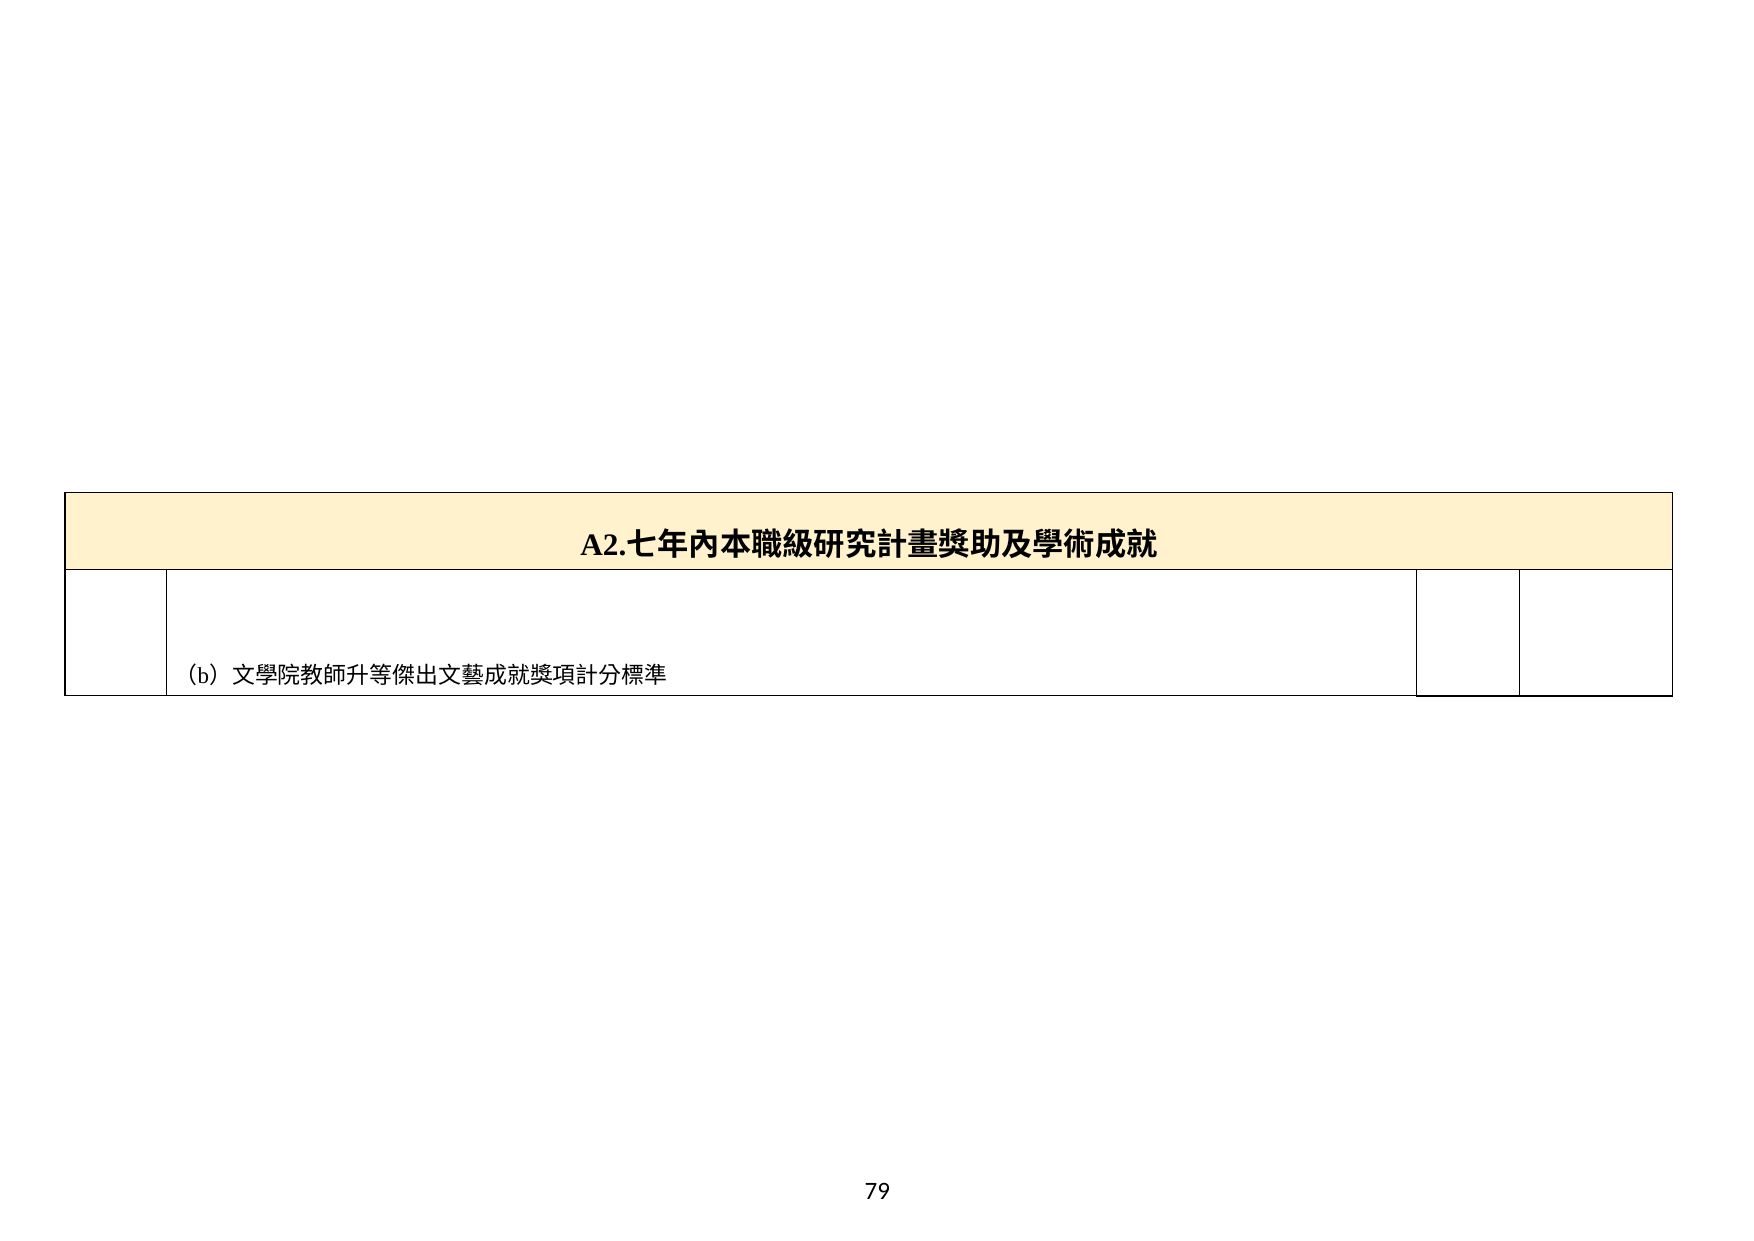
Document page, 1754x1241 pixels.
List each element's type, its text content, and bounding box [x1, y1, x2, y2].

table_cell [66, 570, 166, 695]
table_cell （b）文學院教師升等傑出文藝成就獎項計分標準 [167, 570, 1416, 695]
table_header A2.七年內本職級研究計畫獎助及學術成就 [66, 493, 1672, 569]
table_cell [1417, 570, 1519, 695]
table_cell [1520, 570, 1672, 695]
